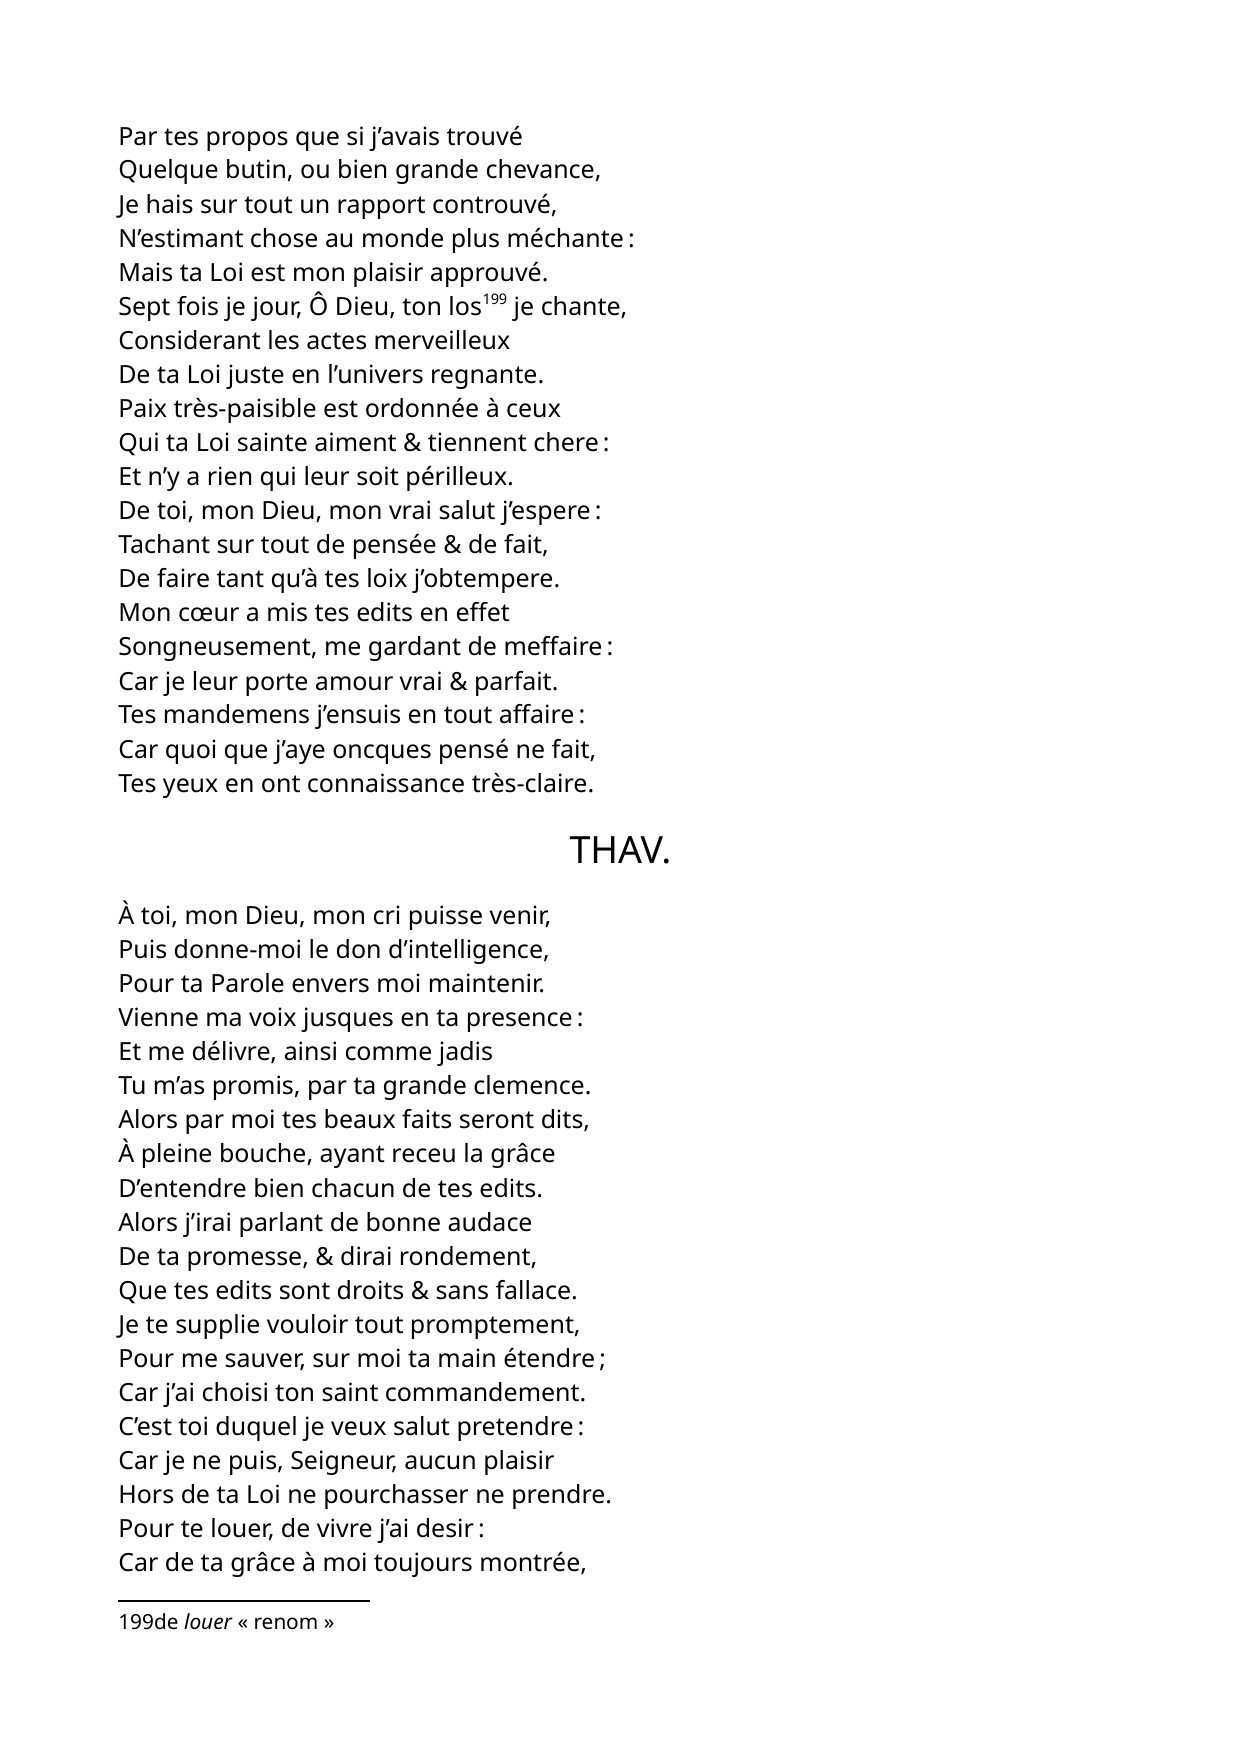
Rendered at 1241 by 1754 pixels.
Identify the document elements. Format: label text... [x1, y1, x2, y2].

text Car quoi que j’aye oncques pensé ne fait, [118, 731, 1122, 765]
text C’est toi duquel je veux salut pretendre : [118, 1409, 1122, 1443]
text De faire tant qu’à tes loix j’obtempere. [118, 561, 1122, 595]
text Et me délivre, ainsi comme jadis [118, 1034, 1122, 1068]
text De ta promesse, & dirai rondement, [118, 1238, 1122, 1272]
text de louer « renom » [118, 1607, 1122, 1636]
text Quelque butin, ou bien grande chevance, [118, 152, 1122, 186]
text Car j’ai choisi ton saint commandement. [118, 1374, 1122, 1409]
text Tes mandemens j’ensuis en tout affaire : [118, 697, 1122, 731]
text Tu m’as promis, par ta grande clemence. [118, 1068, 1122, 1102]
text Et n’y a rien qui leur soit périlleux. [118, 459, 1122, 493]
text Hors de ta Loi ne pourchasser ne prendre. [118, 1477, 1122, 1511]
text Vienne ma voix jusques en ta presence : [118, 1000, 1122, 1034]
text Paix très-paisible est ordonnée à ceux [118, 391, 1122, 425]
text Pour te louer, de vivre j’ai desir : [118, 1511, 1122, 1545]
text Je te supplie vouloir tout promptement, [118, 1306, 1122, 1341]
text Pour me sauver, sur moi ta main étendre ; [118, 1341, 1122, 1374]
text Car de ta grâce à moi toujours montrée, [118, 1545, 1122, 1579]
text À pleine bouche, ayant receu la grâce [118, 1136, 1122, 1170]
text Tachant sur tout de pensée & de fait, [118, 527, 1122, 561]
text Car je leur porte amour vrai & parfait. [118, 663, 1122, 697]
text Puis donne-moi le don d’intelligence, [118, 932, 1122, 966]
text Mon cœur a mis tes edits en effet [118, 595, 1122, 629]
text Songneusement, me gardant de meffaire : [118, 629, 1122, 663]
text Considerant les actes merveilleux [118, 322, 1122, 357]
text Qui ta Loi sainte aiment & tiennent chere : [118, 425, 1122, 459]
text Tes yeux en ont connaissance très-claire. [118, 765, 1122, 799]
text Mais ta Loi est mon plaisir approuvé. [118, 254, 1122, 288]
text Alors j’irai parlant de bonne audace [118, 1204, 1122, 1238]
text Par tes propos que si j’avais trouvé [118, 118, 1122, 152]
text Je hais sur tout un rapport controuvé, [118, 186, 1122, 220]
text À toi, mon Dieu, mon cri puisse venir, [118, 898, 1122, 932]
text D’entendre bien chacun de tes edits. [118, 1170, 1122, 1204]
text Que tes edits sont droits & sans fallace. [118, 1272, 1122, 1306]
text Pour ta Parole envers moi maintenir. [118, 966, 1122, 1000]
text THAV. [118, 823, 1122, 874]
text Alors par moi tes beaux faits seront dits, [118, 1102, 1122, 1136]
text De ta Loi juste en l’univers regnante. [118, 357, 1122, 391]
text Car je ne puis, Seigneur, aucun plaisir [118, 1443, 1122, 1477]
text N’estimant chose au monde plus méchante : [118, 220, 1122, 254]
text Sept fois je jour, Ô Dieu, ton los je chante, [118, 288, 1122, 322]
text De toi, mon Dieu, mon vrai salut j’espere : [118, 493, 1122, 527]
